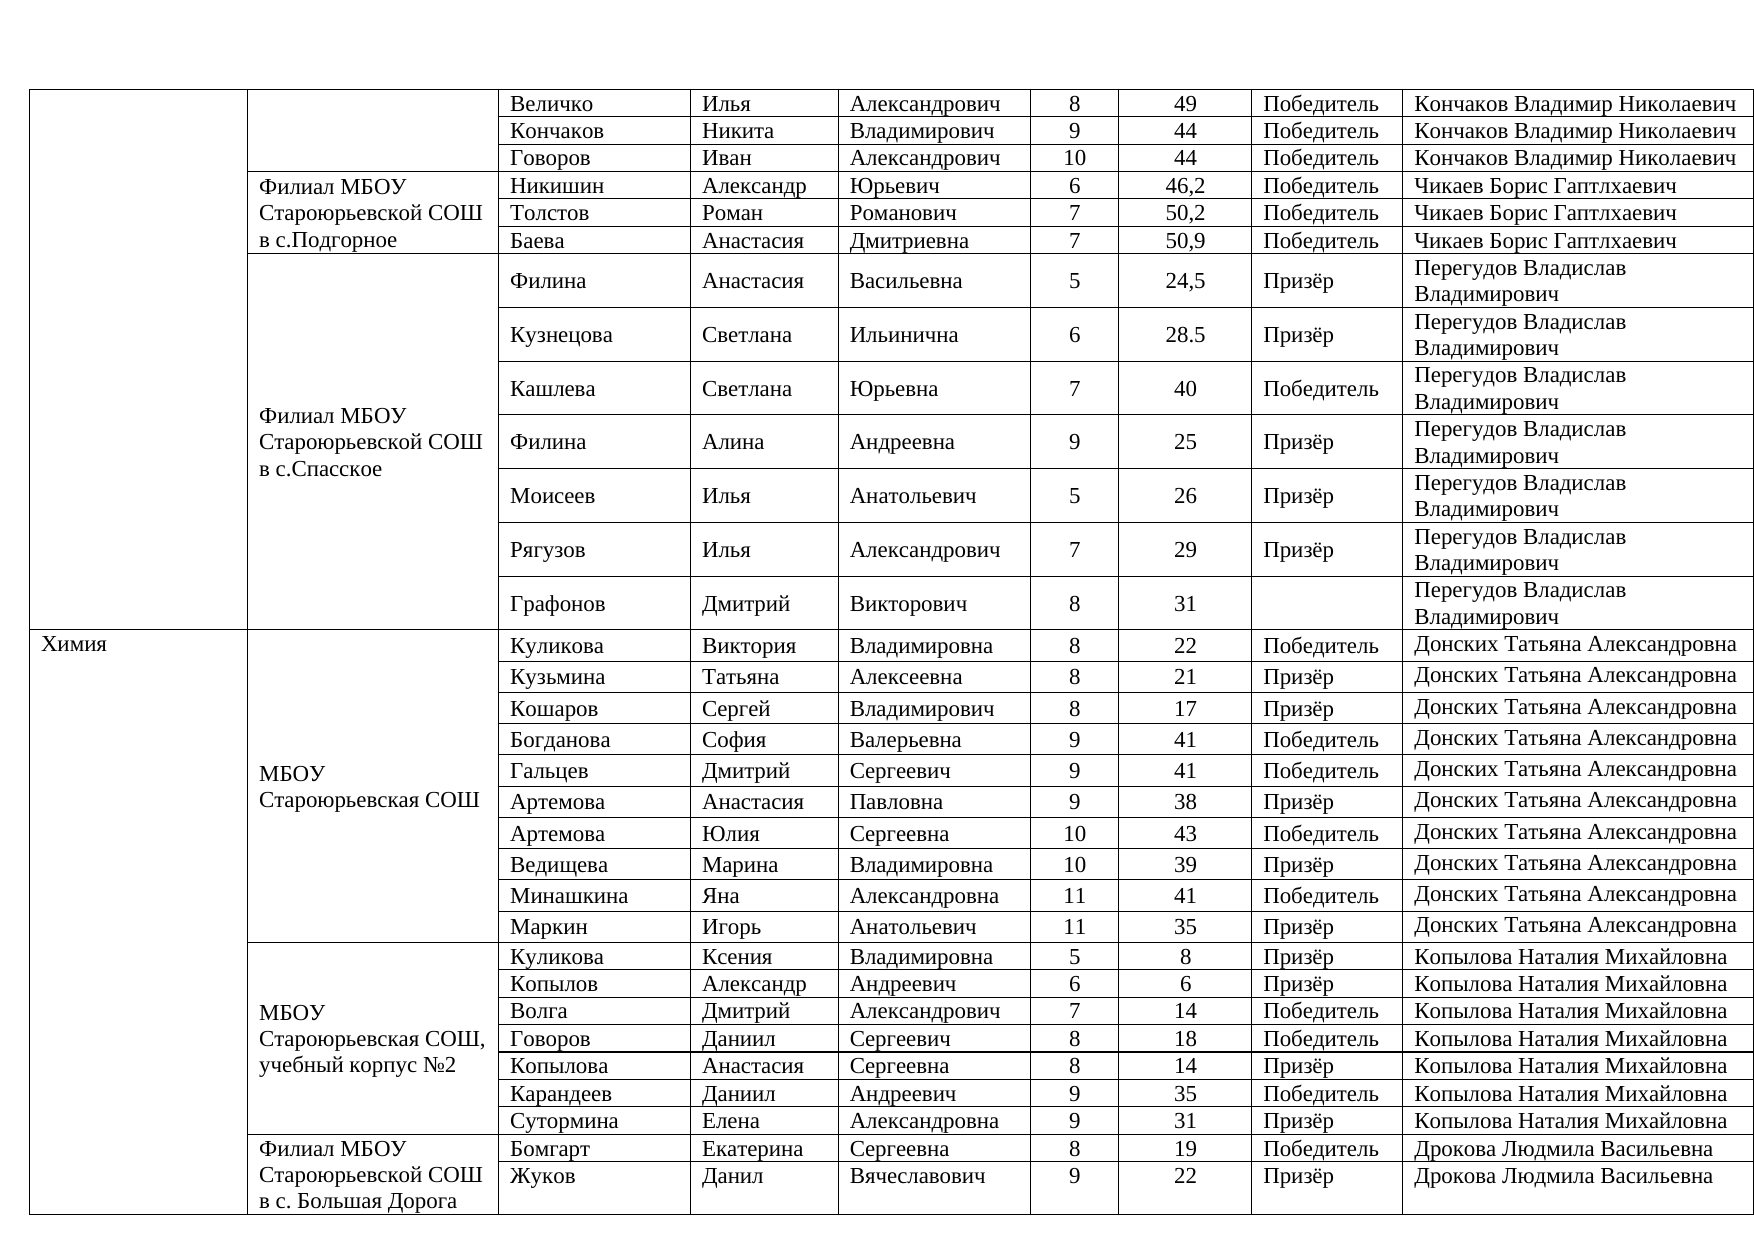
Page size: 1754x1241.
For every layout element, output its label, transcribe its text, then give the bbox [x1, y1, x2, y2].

table_cell Сутормина [499, 1107, 690, 1133]
table_cell [30, 90, 247, 629]
table_cell Победитель [1252, 1135, 1402, 1161]
table_cell 31 [1119, 577, 1251, 629]
table_cell 21 [1119, 662, 1251, 692]
table_cell Владимировна [839, 943, 1030, 969]
table_cell Карандеев [499, 1080, 690, 1106]
table_cell Андреевна [839, 415, 1030, 468]
table_cell Перегудов Владислав Владимирович [1403, 254, 1753, 307]
table_cell Дмитриевна [839, 227, 1030, 253]
table_cell Филиал МБОУ Староюрьевской СОШ в с.Подгорное [248, 172, 498, 253]
table_cell Призёр [1252, 912, 1402, 942]
table_cell 7 [1031, 199, 1118, 226]
table_cell Юлия [691, 818, 838, 848]
table_cell Минашкина [499, 880, 690, 911]
table_cell 9 [1031, 787, 1118, 817]
table_cell Никишин [499, 172, 690, 198]
table_cell Говоров [499, 145, 690, 171]
table_cell 43 [1119, 818, 1251, 848]
table_cell Алина [691, 415, 838, 468]
table_cell Екатерина [691, 1135, 838, 1161]
table_cell Копылова Наталия Михайловна [1403, 943, 1753, 969]
table_cell Куликова [499, 630, 690, 661]
table_cell Романович [839, 199, 1030, 226]
table_cell Призёр [1252, 787, 1402, 817]
table_cell Сергеевич [839, 1025, 1030, 1051]
table_cell Вячеславович [839, 1162, 1030, 1214]
table_cell МБОУ Староюрьевская СОШ [248, 630, 498, 942]
table_cell Донских Татьяна Александровна [1403, 880, 1753, 911]
table_cell Призёр [1252, 849, 1402, 879]
table_cell Донских Татьяна Александровна [1403, 755, 1753, 786]
table_cell Перегудов Владислав Владимирович [1403, 308, 1753, 361]
table_cell 41 [1119, 755, 1251, 786]
table_cell Ксения [691, 943, 838, 969]
table_cell 46,2 [1119, 172, 1251, 198]
table_cell 22 [1119, 630, 1251, 661]
table_cell Сергей [691, 693, 838, 723]
table_cell Богданова [499, 724, 690, 754]
table_cell 9 [1031, 1162, 1118, 1214]
table_cell Анатольевич [839, 912, 1030, 942]
table_cell Александрович [839, 523, 1030, 576]
table_cell Донских Татьяна Александровна [1403, 724, 1753, 754]
table_cell 35 [1119, 912, 1251, 942]
table_cell Сергеевич [839, 755, 1030, 786]
table_cell Победитель [1252, 145, 1402, 171]
table_cell Призёр [1252, 469, 1402, 522]
table_cell 8 [1031, 577, 1118, 629]
table_cell Чикаев Борис Гаптлхаевич [1403, 172, 1753, 198]
table_cell 39 [1119, 849, 1251, 879]
table_cell Данил [691, 1162, 838, 1214]
table_cell Анастасия [691, 227, 838, 253]
table_cell Игорь [691, 912, 838, 942]
table_cell 28.5 [1119, 308, 1251, 361]
table_cell Чикаев Борис Гаптлхаевич [1403, 227, 1753, 253]
table_cell Павловна [839, 787, 1030, 817]
table_cell Призёр [1252, 1053, 1402, 1079]
table_cell Илья [691, 523, 838, 576]
table_cell Кончаков [499, 117, 690, 143]
table_cell Призёр [1252, 693, 1402, 723]
table_cell 7 [1031, 227, 1118, 253]
table_cell Артемова [499, 818, 690, 848]
table_cell София [691, 724, 838, 754]
table_cell 8 [1031, 630, 1118, 661]
table_cell Артемова [499, 787, 690, 817]
table_cell 44 [1119, 117, 1251, 143]
table_cell Победитель [1252, 199, 1402, 226]
table_cell Призёр [1252, 308, 1402, 361]
table_cell Говоров [499, 1025, 690, 1051]
table_cell Победитель [1252, 1025, 1402, 1051]
table_cell 11 [1031, 880, 1118, 911]
table_cell Копылова Наталия Михайловна [1403, 998, 1753, 1024]
table_cell Кошаров [499, 693, 690, 723]
table_cell Владимирович [839, 693, 1030, 723]
table_cell Волга [499, 998, 690, 1024]
table_cell [1252, 577, 1402, 629]
table_cell Васильевна [839, 254, 1030, 307]
table_cell Жуков [499, 1162, 690, 1214]
table_cell Графонов [499, 577, 690, 629]
table_cell Химия [30, 630, 247, 1214]
table_cell Кузнецова [499, 308, 690, 361]
table_cell [248, 90, 498, 171]
table_cell Бомгарт [499, 1135, 690, 1161]
table_cell Перегудов Владислав Владимирович [1403, 577, 1753, 629]
table_cell Победитель [1252, 755, 1402, 786]
table_cell 10 [1031, 145, 1118, 171]
table_cell 9 [1031, 1107, 1118, 1133]
table_cell 31 [1119, 1107, 1251, 1133]
table_cell Роман [691, 199, 838, 226]
table_cell Призёр [1252, 254, 1402, 307]
table_cell Победитель [1252, 998, 1402, 1024]
table_cell Александр [691, 970, 838, 997]
table_cell МБОУ Староюрьевская СОШ, учебный корпус №2 [248, 943, 498, 1133]
table_cell Валерьевна [839, 724, 1030, 754]
table_cell Юрьевич [839, 172, 1030, 198]
table_cell Владимирович [839, 117, 1030, 143]
table_cell Александр [691, 172, 838, 198]
table_cell 9 [1031, 117, 1118, 143]
table_cell Кузьмина [499, 662, 690, 692]
table_cell 8 [1031, 693, 1118, 723]
table_cell Гальцев [499, 755, 690, 786]
table_cell Александрович [839, 90, 1030, 116]
table_cell Владимировна [839, 630, 1030, 661]
table_cell Перегудов Владислав Владимирович [1403, 469, 1753, 522]
table_cell Чикаев Борис Гаптлхаевич [1403, 199, 1753, 226]
table_cell Кашлева [499, 362, 690, 414]
table_cell Победитель [1252, 1080, 1402, 1106]
table_cell 8 [1119, 943, 1251, 969]
table_cell Юрьевна [839, 362, 1030, 414]
table_cell Дрокова Людмила Васильевна [1403, 1135, 1753, 1161]
table_cell Копылова Наталия Михайловна [1403, 1025, 1753, 1051]
table_cell Илья [691, 469, 838, 522]
table_cell 41 [1119, 880, 1251, 911]
table_cell Перегудов Владислав Владимирович [1403, 362, 1753, 414]
table_cell Маркин [499, 912, 690, 942]
table_cell Филиал МБОУ Староюрьевской СОШ в с.Спасское [248, 254, 498, 629]
table_cell 50,2 [1119, 199, 1251, 226]
table_cell 50,9 [1119, 227, 1251, 253]
table_cell Ильинична [839, 308, 1030, 361]
table_cell 19 [1119, 1135, 1251, 1161]
table_cell 29 [1119, 523, 1251, 576]
table_cell Победитель [1252, 818, 1402, 848]
table_cell Сергеевна [839, 1135, 1030, 1161]
table_cell Александровна [839, 1107, 1030, 1133]
table_cell Кончаков Владимир Николаевич [1403, 117, 1753, 143]
table_cell 8 [1031, 1053, 1118, 1079]
table_cell 6 [1119, 970, 1251, 997]
table_cell Анастасия [691, 787, 838, 817]
table_cell Татьяна [691, 662, 838, 692]
table_cell Победитель [1252, 172, 1402, 198]
table_cell Дрокова Людмила Васильевна [1403, 1162, 1753, 1214]
table_cell Александровна [839, 880, 1030, 911]
table_cell 18 [1119, 1025, 1251, 1051]
table_cell Никита [691, 117, 838, 143]
table_cell Кончаков Владимир Николаевич [1403, 90, 1753, 116]
table_cell Светлана [691, 362, 838, 414]
table_cell Победитель [1252, 90, 1402, 116]
table_cell 25 [1119, 415, 1251, 468]
table_cell 40 [1119, 362, 1251, 414]
table_cell 9 [1031, 415, 1118, 468]
table_cell 6 [1031, 970, 1118, 997]
table_cell Даниил [691, 1080, 838, 1106]
table_cell Елена [691, 1107, 838, 1133]
table_cell Филиал МБОУ Староюрьевской СОШ в с. Большая Дорога [248, 1135, 498, 1214]
table_cell Призёр [1252, 415, 1402, 468]
table_cell Ведищева [499, 849, 690, 879]
table_cell 9 [1031, 1080, 1118, 1106]
table_cell Копылова Наталия Михайловна [1403, 1053, 1753, 1079]
table_cell 17 [1119, 693, 1251, 723]
table_cell Донских Татьяна Александровна [1403, 662, 1753, 692]
table_cell 10 [1031, 818, 1118, 848]
table_cell Анастасия [691, 254, 838, 307]
table_cell 8 [1031, 662, 1118, 692]
table_cell 6 [1031, 172, 1118, 198]
table_cell Рягузов [499, 523, 690, 576]
table_cell 44 [1119, 145, 1251, 171]
table_cell Призёр [1252, 1162, 1402, 1214]
table_cell 7 [1031, 362, 1118, 414]
table_cell 7 [1031, 998, 1118, 1024]
table_cell Анатольевич [839, 469, 1030, 522]
table_cell Моисеев [499, 469, 690, 522]
table_cell Копылова Наталия Михайловна [1403, 1080, 1753, 1106]
table_cell Копылова Наталия Михайловна [1403, 1107, 1753, 1133]
table_cell Филина [499, 415, 690, 468]
table_cell 9 [1031, 724, 1118, 754]
table_cell 9 [1031, 755, 1118, 786]
table_cell Дмитрий [691, 577, 838, 629]
table_cell Призёр [1252, 523, 1402, 576]
table_cell Величко [499, 90, 690, 116]
table_cell Донских Татьяна Александровна [1403, 912, 1753, 942]
table_cell Копылова Наталия Михайловна [1403, 970, 1753, 997]
table_cell Иван [691, 145, 838, 171]
table_cell Андреевич [839, 1080, 1030, 1106]
table_cell Призёр [1252, 1107, 1402, 1133]
table_cell 8 [1031, 1025, 1118, 1051]
table_cell Викторович [839, 577, 1030, 629]
table_cell Светлана [691, 308, 838, 361]
table_cell 5 [1031, 943, 1118, 969]
table_cell Победитель [1252, 227, 1402, 253]
table_cell 5 [1031, 254, 1118, 307]
table_cell Куликова [499, 943, 690, 969]
table_cell Копылов [499, 970, 690, 997]
table_cell 49 [1119, 90, 1251, 116]
table_cell Александрович [839, 145, 1030, 171]
table_cell Яна [691, 880, 838, 911]
table_cell Андреевич [839, 970, 1030, 997]
table_cell Сергеевна [839, 1053, 1030, 1079]
table_cell Виктория [691, 630, 838, 661]
table_cell Филина [499, 254, 690, 307]
table_cell 41 [1119, 724, 1251, 754]
table_cell Даниил [691, 1025, 838, 1051]
table_cell 11 [1031, 912, 1118, 942]
table_cell 8 [1031, 1135, 1118, 1161]
table_cell Донских Татьяна Александровна [1403, 630, 1753, 661]
table_cell Дмитрий [691, 755, 838, 786]
table_cell Сергеевна [839, 818, 1030, 848]
table_cell Перегудов Владислав Владимирович [1403, 415, 1753, 468]
table_cell Марина [691, 849, 838, 879]
table_cell Донских Татьяна Александровна [1403, 693, 1753, 723]
table_cell Призёр [1252, 943, 1402, 969]
table_cell Донских Татьяна Александровна [1403, 818, 1753, 848]
table_cell Кончаков Владимир Николаевич [1403, 145, 1753, 171]
table_cell Анастасия [691, 1053, 838, 1079]
table_cell Илья [691, 90, 838, 116]
table_cell 38 [1119, 787, 1251, 817]
table_cell 6 [1031, 308, 1118, 361]
table_cell Победитель [1252, 117, 1402, 143]
table_cell 22 [1119, 1162, 1251, 1214]
table_cell Призёр [1252, 662, 1402, 692]
table_cell Победитель [1252, 630, 1402, 661]
table_cell Толстов [499, 199, 690, 226]
table_cell 24,5 [1119, 254, 1251, 307]
table_cell 7 [1031, 523, 1118, 576]
table_cell 14 [1119, 1053, 1251, 1079]
table_cell Призёр [1252, 970, 1402, 997]
table_cell Александрович [839, 998, 1030, 1024]
table_cell Копылова [499, 1053, 690, 1079]
table_cell 26 [1119, 469, 1251, 522]
table_cell Донских Татьяна Александровна [1403, 787, 1753, 817]
table_cell 10 [1031, 849, 1118, 879]
table_cell 35 [1119, 1080, 1251, 1106]
table_cell Донских Татьяна Александровна [1403, 849, 1753, 879]
table_cell Перегудов Владислав Владимирович [1403, 523, 1753, 576]
table_cell Алексеевна [839, 662, 1030, 692]
table_cell Победитель [1252, 880, 1402, 911]
table_cell 5 [1031, 469, 1118, 522]
table_cell Победитель [1252, 724, 1402, 754]
table_cell 8 [1031, 90, 1118, 116]
table_cell Дмитрий [691, 998, 838, 1024]
table_cell Победитель [1252, 362, 1402, 414]
table_cell Владимировна [839, 849, 1030, 879]
table_cell 14 [1119, 998, 1251, 1024]
table_cell Баева [499, 227, 690, 253]
